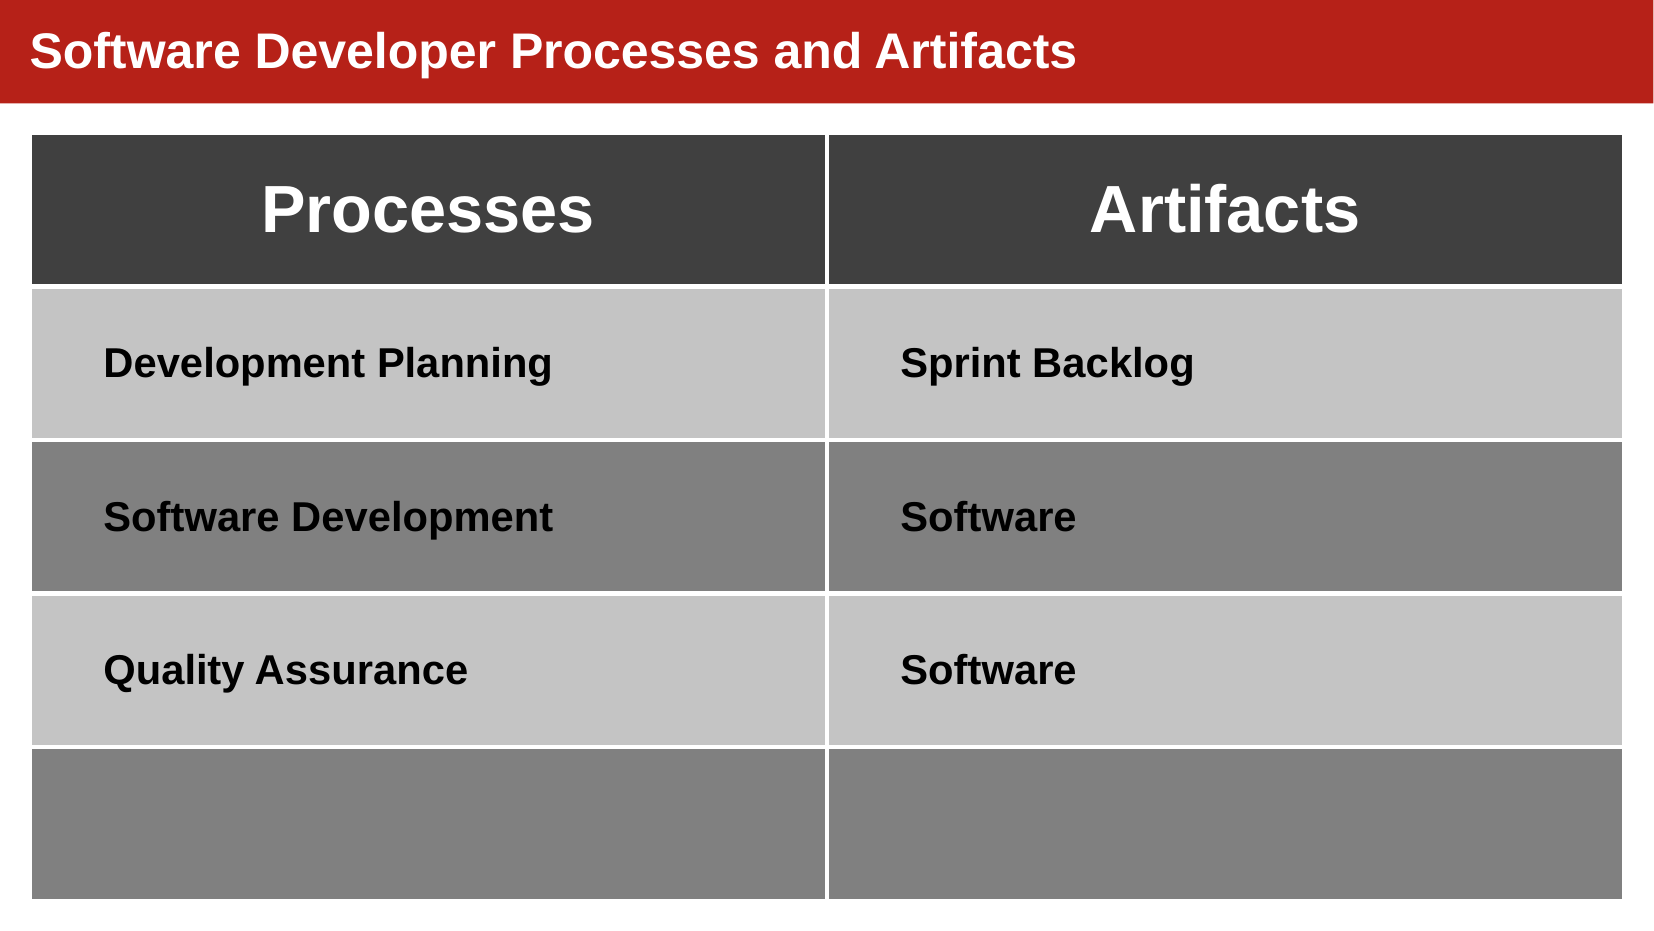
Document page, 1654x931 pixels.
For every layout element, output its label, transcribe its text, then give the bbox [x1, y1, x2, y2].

table_header Processes [32, 135, 825, 284]
table_cell Quality Assurance [32, 596, 825, 745]
table_cell Software [829, 596, 1622, 745]
table_cell [829, 749, 1622, 899]
table_cell Software [829, 442, 1622, 591]
table_cell [32, 749, 825, 899]
table_cell Software Development [32, 442, 825, 591]
table_cell Development Planning [32, 289, 825, 438]
table_header Artifacts [829, 135, 1622, 284]
table_cell Sprint Backlog [829, 289, 1622, 438]
title Software Developer Processes and Artifacts [0, 0, 1654, 104]
